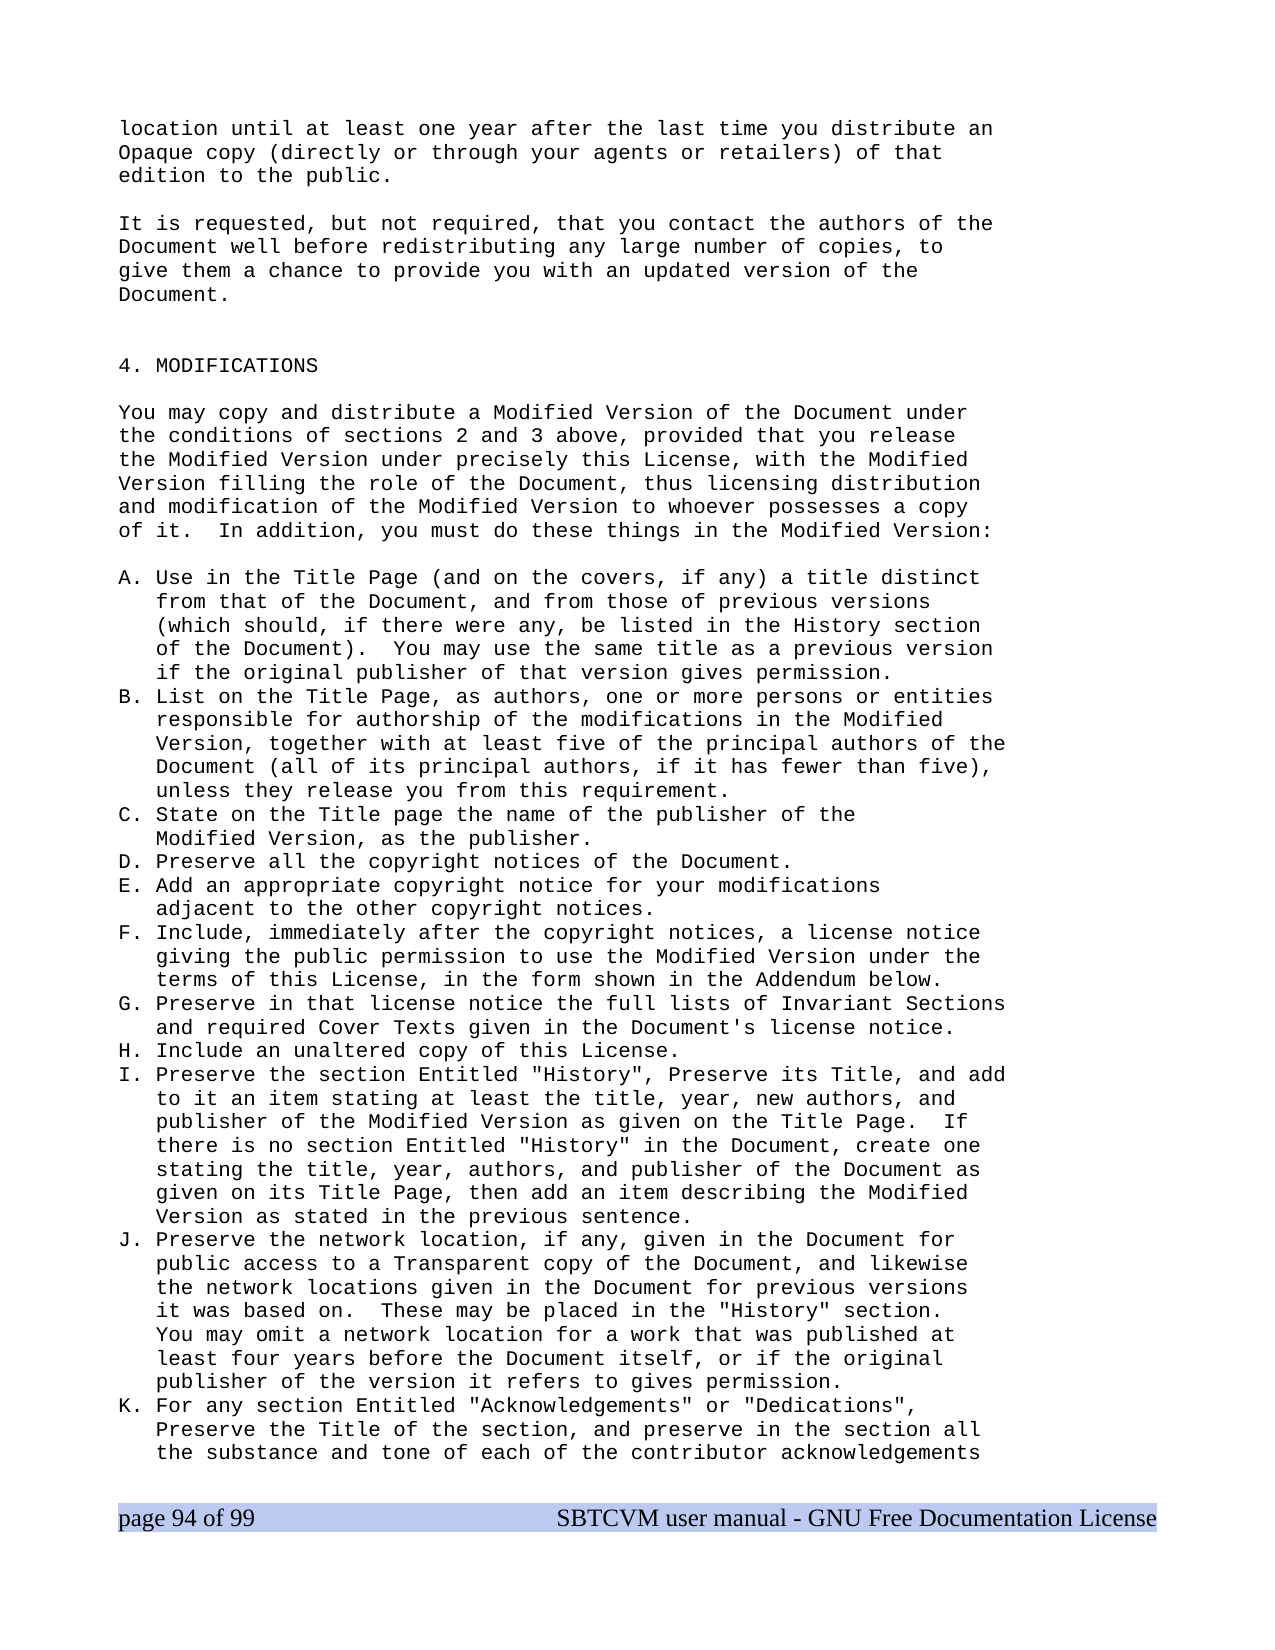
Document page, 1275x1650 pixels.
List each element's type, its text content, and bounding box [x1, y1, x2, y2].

text location until at least one year after the last time you distribute an [118, 118, 1157, 142]
text stating the title, year, authors, and publisher of the Document as [118, 1158, 1157, 1182]
text from that of the Document, and from those of previous versions [118, 591, 1157, 615]
text the Modified Version under precisely this License, with the Modified [118, 449, 1157, 473]
text the conditions of sections 2 and 3 above, provided that you release [118, 426, 1157, 449]
text edition to the public. [118, 165, 1157, 189]
text publisher of the version it refers to gives permission. [118, 1371, 1157, 1395]
text and required Cover Texts given in the Document's license notice. [118, 1017, 1157, 1040]
text giving the public permission to use the Modified Version under the [118, 946, 1157, 969]
text You may omit a network location for a work that was published at [118, 1324, 1157, 1348]
text terms of this License, in the form shown in the Addendum below. [118, 969, 1157, 993]
text G. Preserve in that license notice the full lists of Invariant Sections [118, 993, 1157, 1017]
text the substance and tone of each of the contributor acknowledgements [118, 1442, 1157, 1466]
text Modified Version, as the publisher. [118, 827, 1157, 851]
text Opaque copy (directly or through your agents or retailers) of that [118, 142, 1157, 165]
text H. Include an unaltered copy of this License. [118, 1040, 1157, 1064]
text given on its Title Page, then add an item describing the Modified [118, 1182, 1157, 1206]
text public access to a Transparent copy of the Document, and likewise [118, 1253, 1157, 1277]
text unless they release you from this requirement. [118, 780, 1157, 804]
text C. State on the Title page the name of the publisher of the [118, 804, 1157, 827]
text Document well before redistributing any large number of copies, to [118, 236, 1157, 260]
text publisher of the Modified Version as given on the Title Page. If [118, 1111, 1157, 1135]
text E. Add an appropriate copyright notice for your modifications [118, 875, 1157, 898]
text it was based on. These may be placed in the "History" section. [118, 1300, 1157, 1324]
text B. List on the Title Page, as authors, one or more persons or entities [118, 686, 1157, 709]
text Version as stated in the previous sentence. [118, 1206, 1157, 1229]
text It is requested, but not required, that you contact the authors of the [118, 213, 1157, 236]
text F. Include, immediately after the copyright notices, a license notice [118, 922, 1157, 946]
text J. Preserve the network location, if any, given in the Document for [118, 1229, 1157, 1253]
text Document (all of its principal authors, if it has fewer than five), [118, 757, 1157, 780]
text to it an item stating at least the title, year, new authors, and [118, 1088, 1157, 1111]
text Version filling the role of the Document, thus licensing distribution [118, 473, 1157, 496]
text adjacent to the other copyright notices. [118, 898, 1157, 922]
text Document. [118, 284, 1157, 307]
text of the Document). You may use the same title as a previous version [118, 638, 1157, 662]
text and modification of the Modified Version to whoever possesses a copy [118, 496, 1157, 520]
text I. Preserve the section Entitled "History", Preserve its Title, and add [118, 1064, 1157, 1088]
text of it. In addition, you must do these things in the Modified Version: [118, 520, 1157, 544]
text give them a chance to provide you with an updated version of the [118, 260, 1157, 284]
text A. Use in the Title Page (and on the covers, if any) a title distinct [118, 567, 1157, 591]
text there is no section Entitled "History" in the Document, create one [118, 1135, 1157, 1158]
text the network locations given in the Document for previous versions [118, 1277, 1157, 1300]
text D. Preserve all the copyright notices of the Document. [118, 851, 1157, 875]
text K. For any section Entitled "Acknowledgements" or "Dedications", [118, 1395, 1157, 1419]
text responsible for authorship of the modifications in the Modified [118, 709, 1157, 733]
text if the original publisher of that version gives permission. [118, 662, 1157, 686]
text Version, together with at least five of the principal authors of the [118, 733, 1157, 757]
text (which should, if there were any, be listed in the History section [118, 615, 1157, 638]
text Preserve the Title of the section, and preserve in the section all [118, 1419, 1157, 1442]
text least four years before the Document itself, or if the original [118, 1348, 1157, 1371]
text You may copy and distribute a Modified Version of the Document under [118, 402, 1157, 426]
text 4. MODIFICATIONS [118, 354, 1157, 378]
